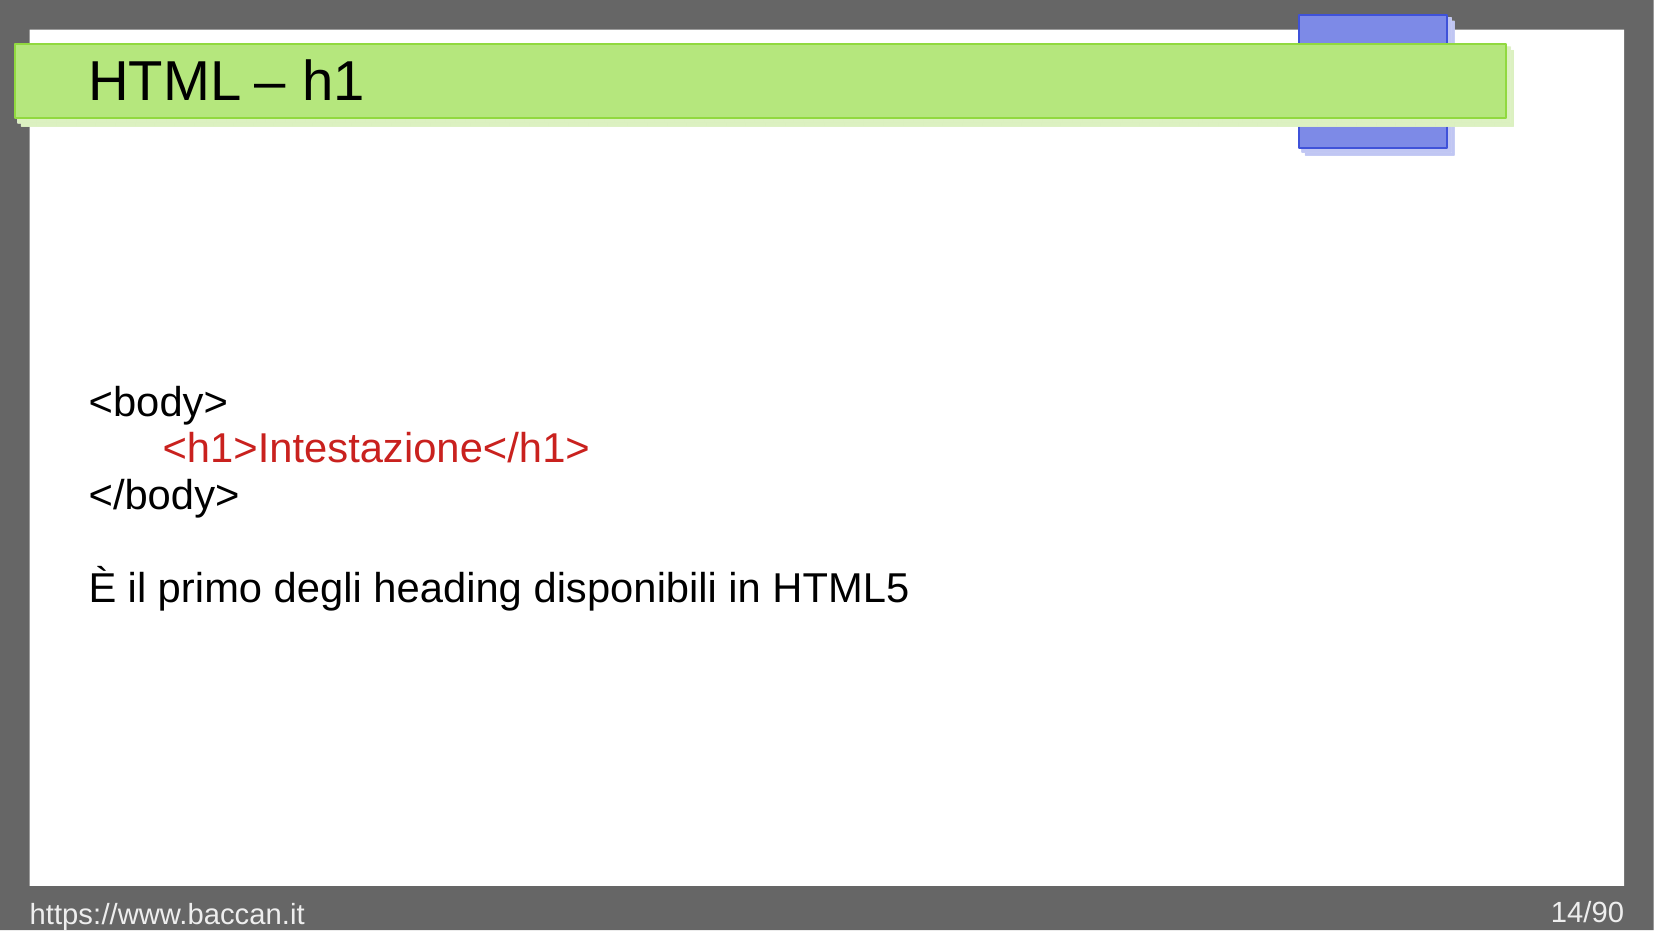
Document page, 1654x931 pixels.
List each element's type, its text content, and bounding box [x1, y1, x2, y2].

text_box <body> <h1>Intestazione</h1> </body> È il primo degli heading disponibili in HTML5 [88, 169, 1565, 821]
title HTML – h1 [88, 44, 1506, 119]
